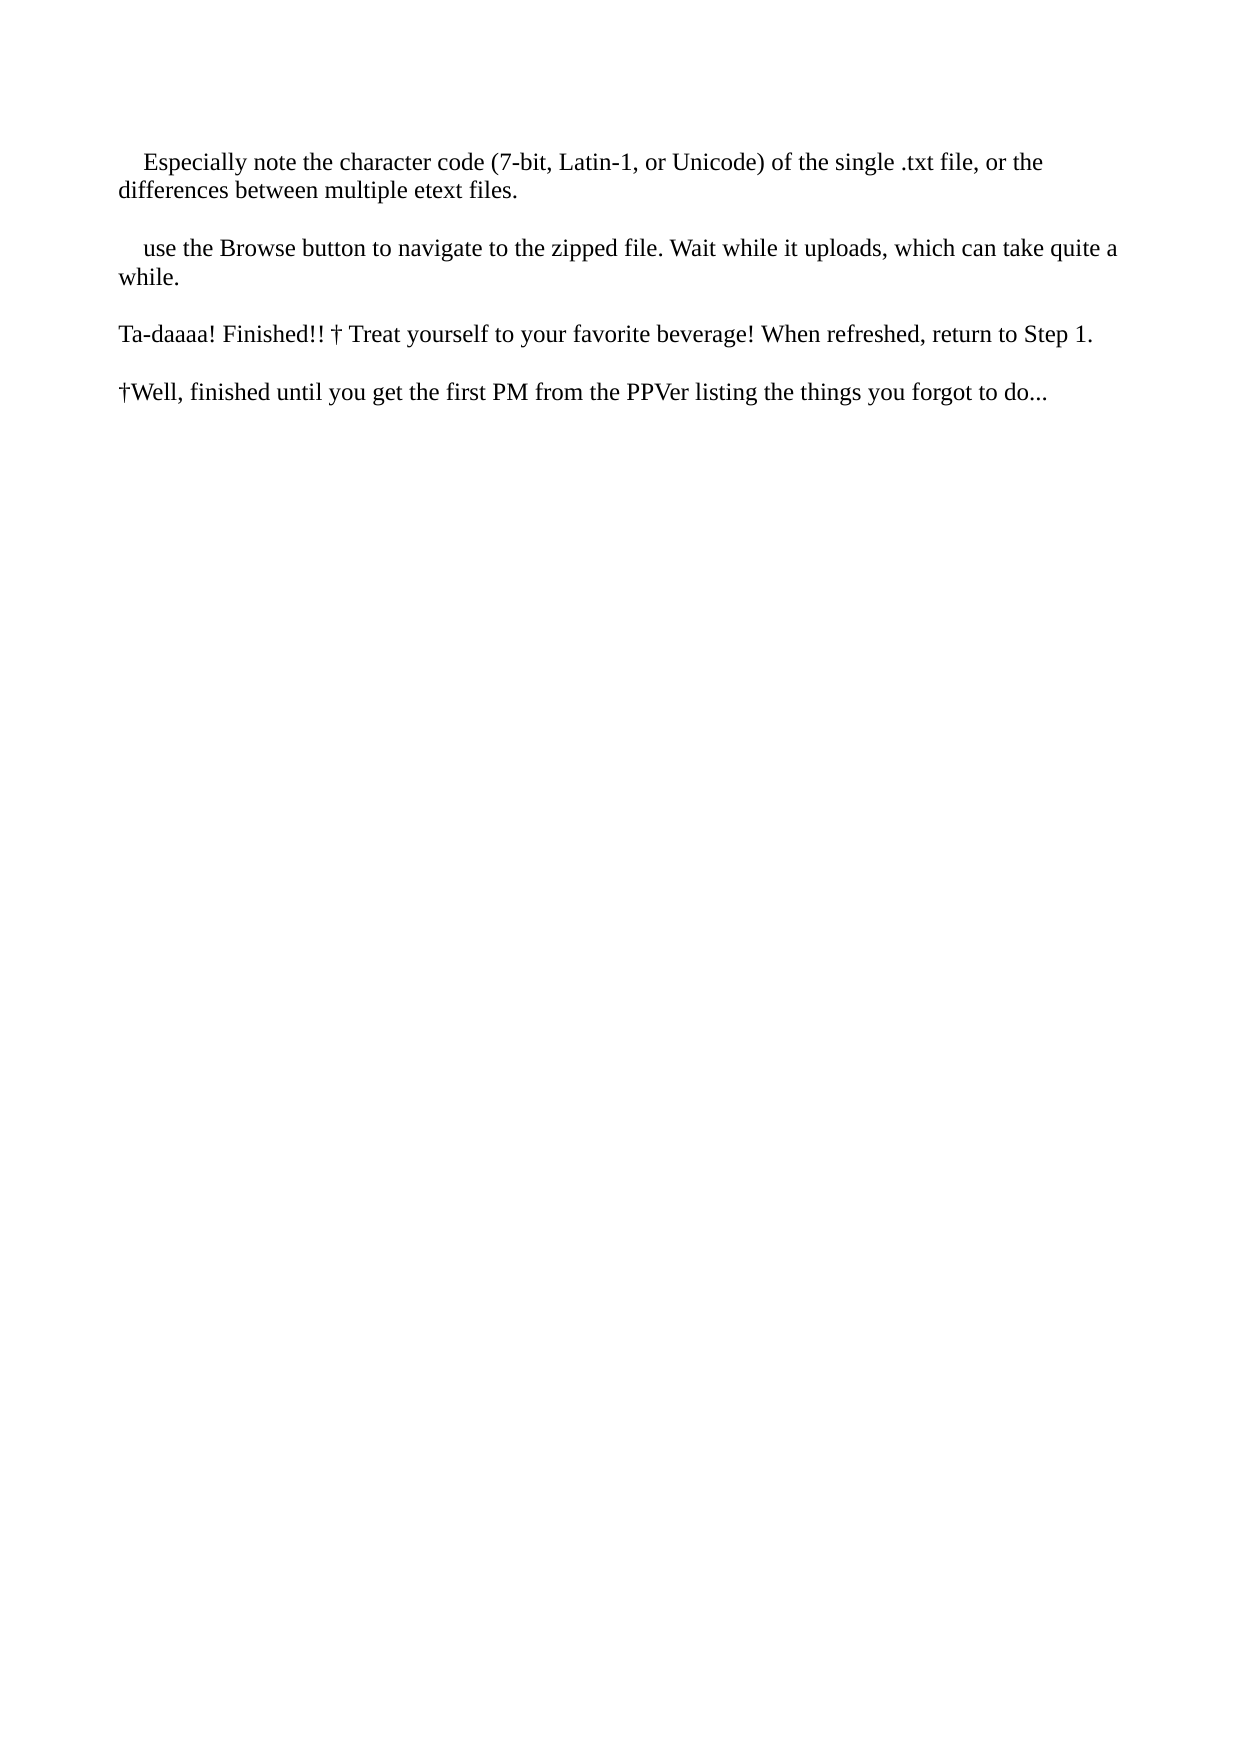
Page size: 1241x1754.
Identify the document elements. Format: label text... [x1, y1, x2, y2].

text Especially note the character code (7-bit, Latin-1, or Unicode) of the single .txt file, or the differences between multiple etext files. [118, 147, 1122, 204]
text use the Browse button to navigate to the zipped file. Wait while it uploads, which can take quite a while. [118, 233, 1122, 291]
text †Well, finished until you get the first PM from the PPVer listing the things you forgot to do... [118, 377, 1122, 406]
text Ta-daaaa! Finished!! † Treat yourself to your favorite beverage! When refreshed, return to Step 1. [118, 319, 1122, 348]
